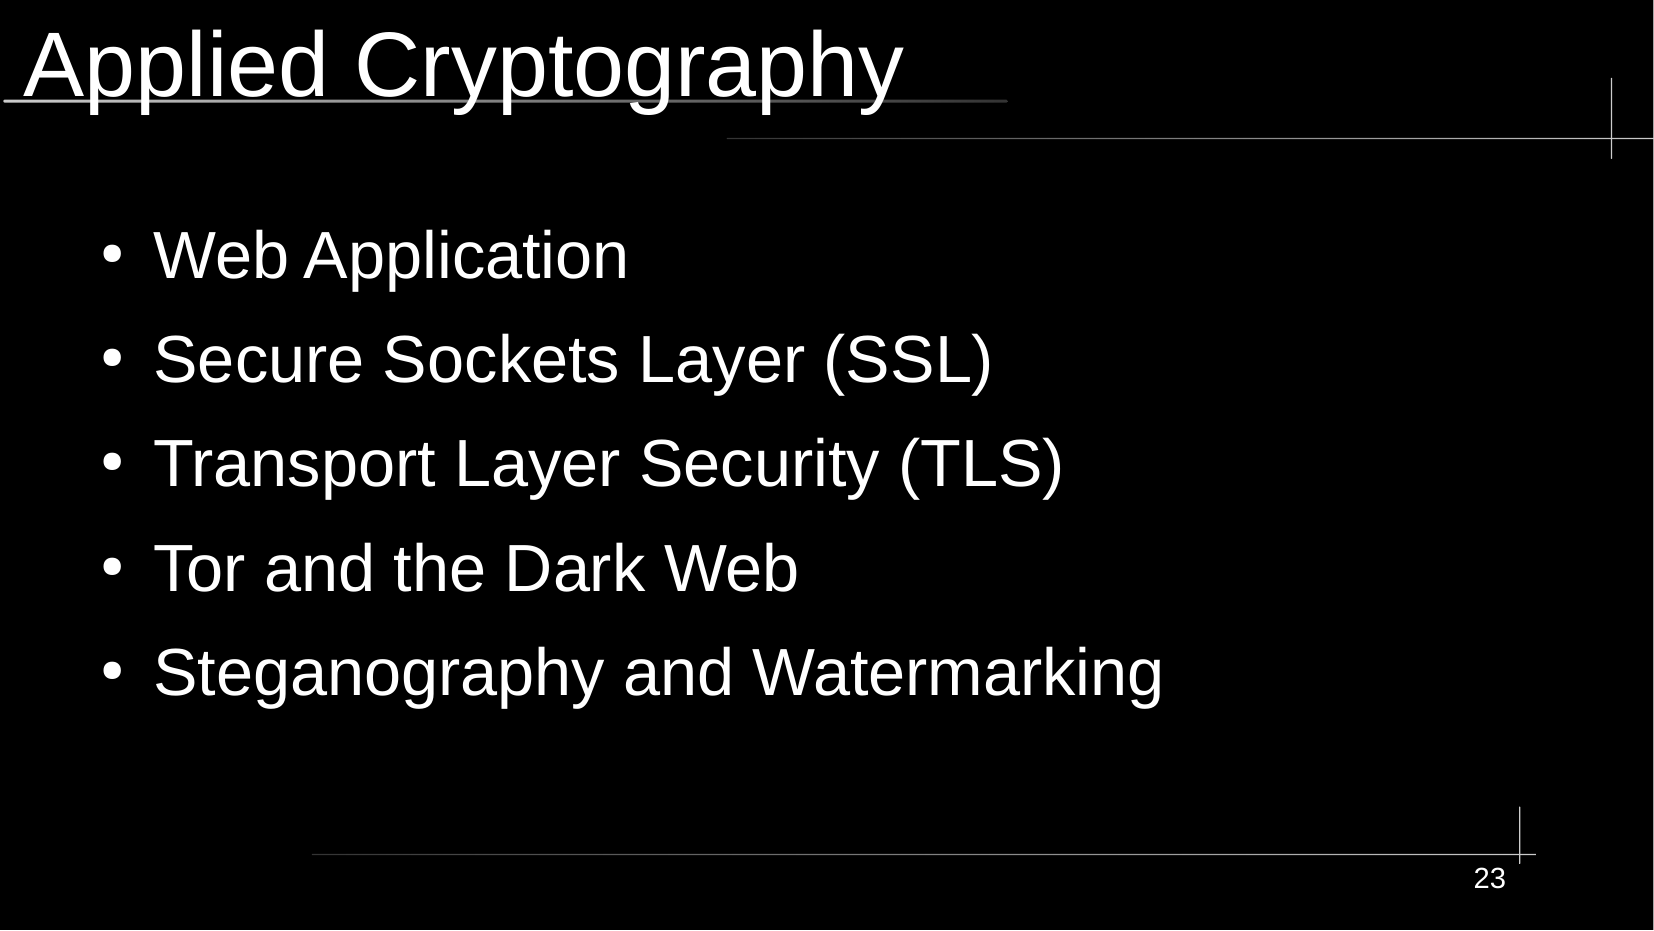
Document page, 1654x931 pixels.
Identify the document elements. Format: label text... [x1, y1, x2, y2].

title Applied Cryptography [23, 11, 1589, 119]
list Web Application Secure Sockets Layer (SSL) Transport Layer Security (TLS) Tor and the Dark Web Steganography and Watermarking [82, 217, 1571, 906]
